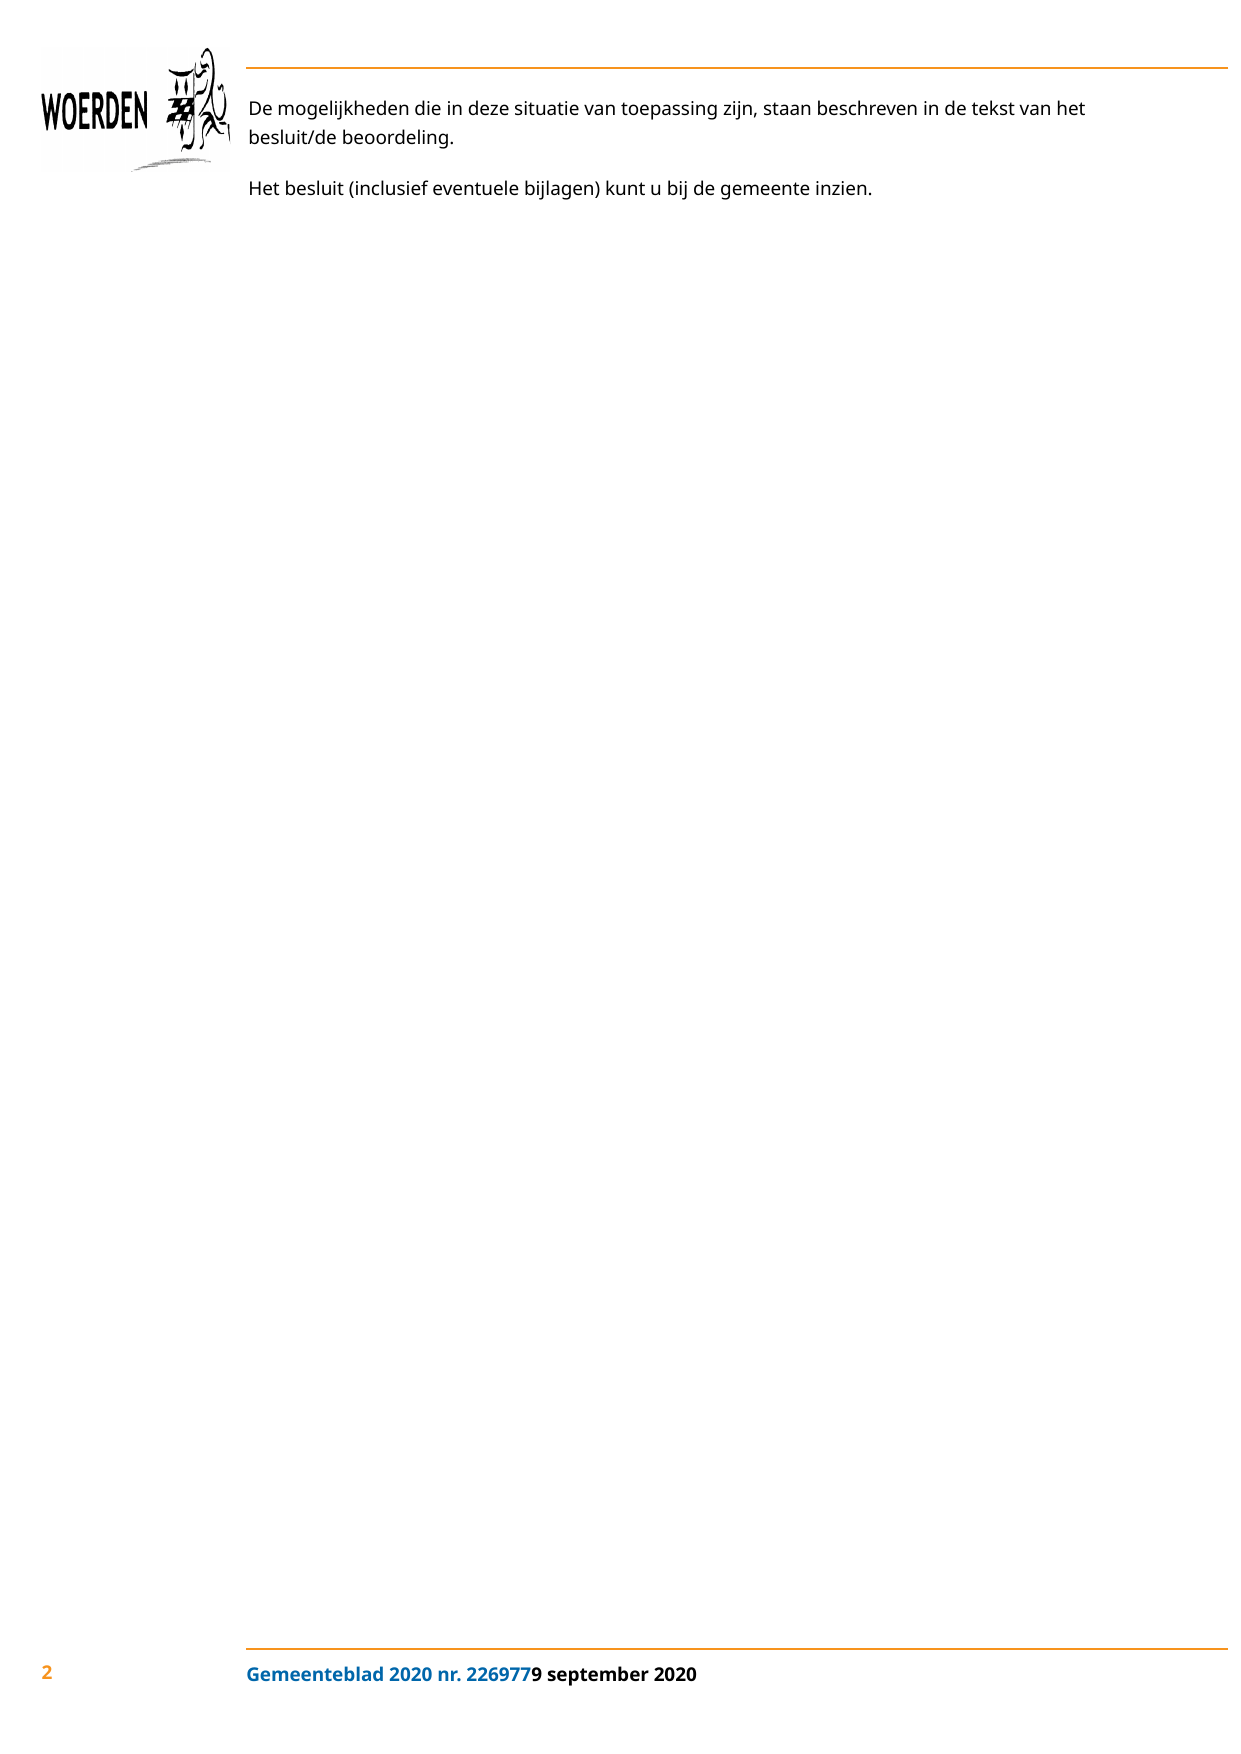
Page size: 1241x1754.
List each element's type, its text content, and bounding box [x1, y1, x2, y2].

text De mogelijkheden die in deze situatie van toepassing zijn, staan beschreven in de tekst van het besluit/de beoordeling. [248, 95, 1152, 150]
text Het besluit (inclusief eventuele bijlagen) kunt u bij de gemeente inzien. [248, 175, 1152, 201]
picture [41, 47, 231, 172]
